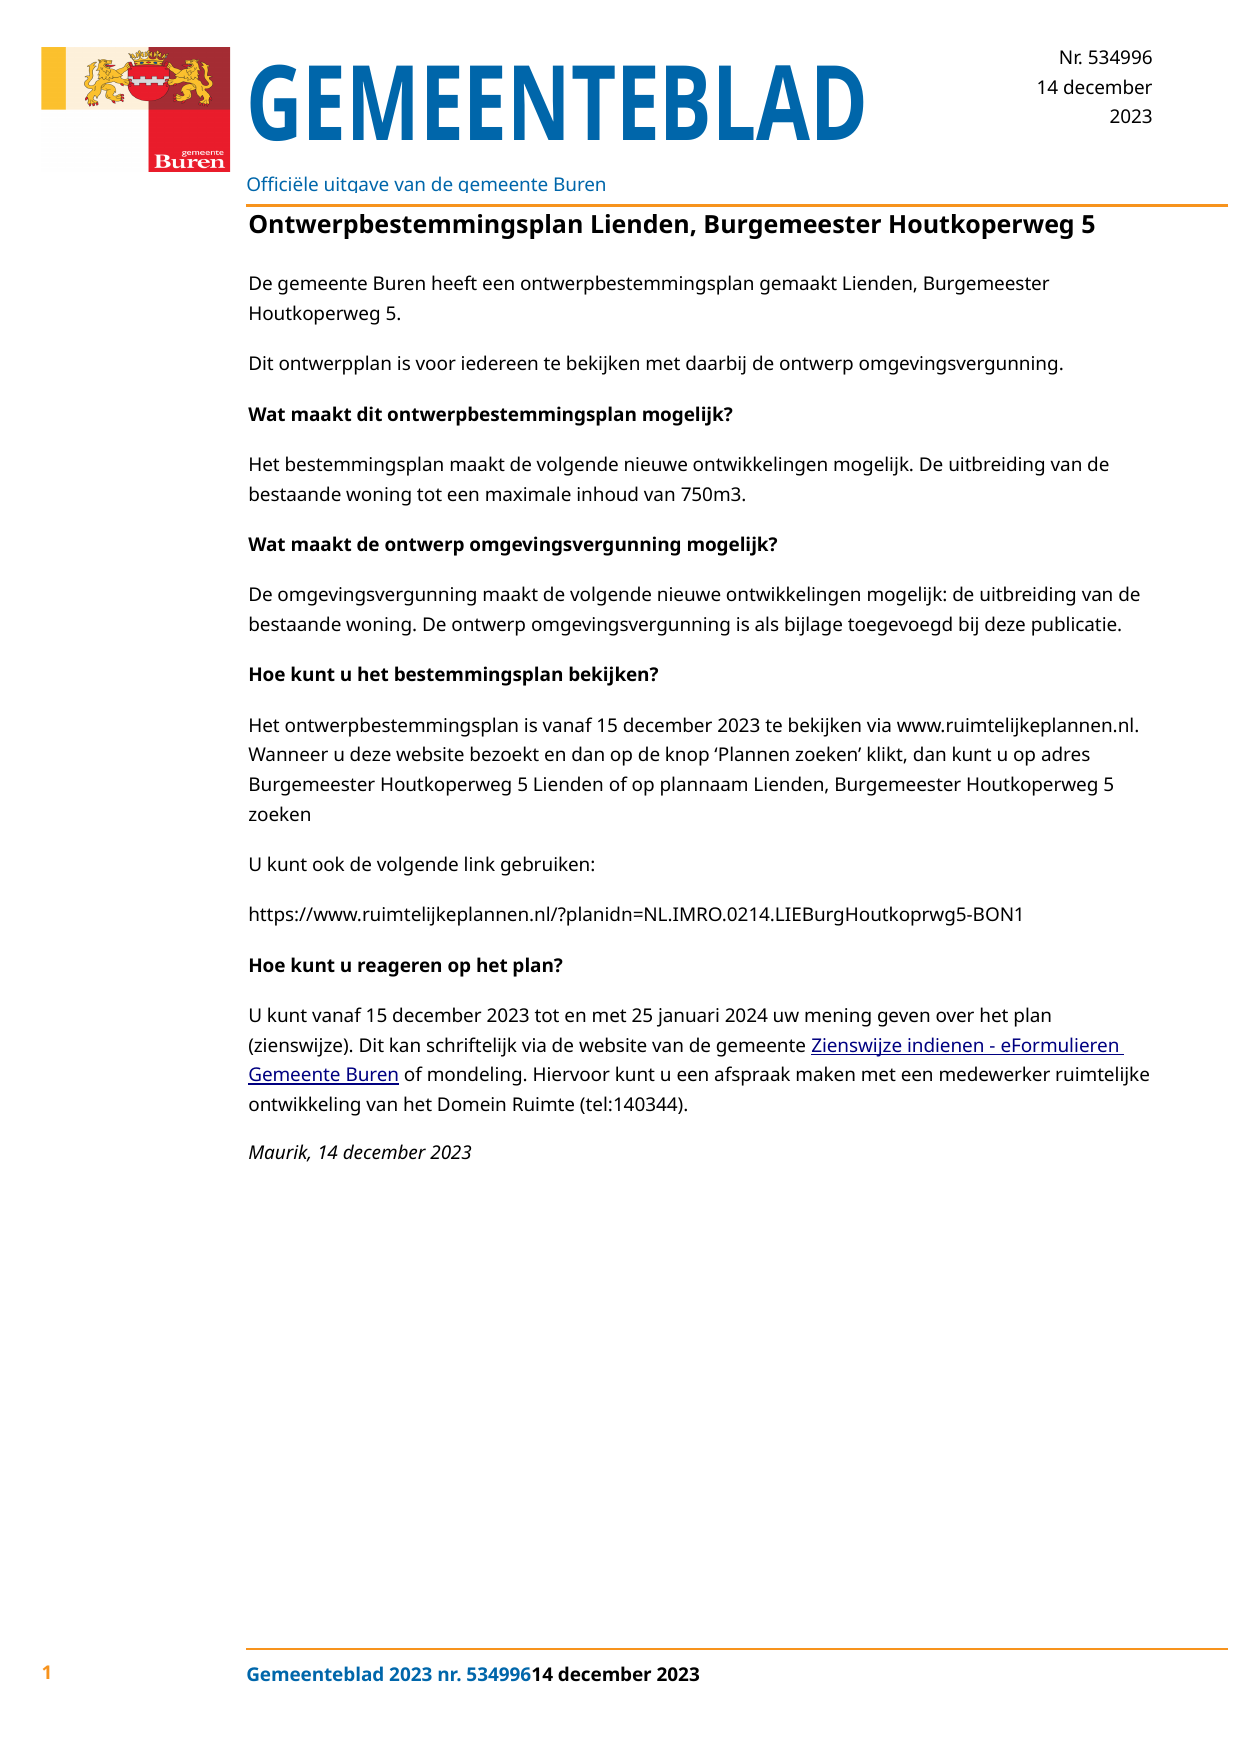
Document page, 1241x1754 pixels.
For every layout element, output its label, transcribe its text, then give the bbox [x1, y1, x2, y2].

text Ontwerpbestemmingsplan Lienden, Burgemeester Houtkoperweg 5 [248, 207, 1152, 241]
text Wat maakt de ontwerp omgevingsvergunning mogelijk? [248, 531, 1152, 557]
text Maurik, 14 december 2023 [248, 1139, 1152, 1165]
text Wat maakt dit ontwerpbestemmingsplan mogelijk? [248, 401, 1152, 426]
text U kunt vanaf 15 december 2023 tot en met 25 januari 2024 uw mening geven over het plan (zienswijze). Dit kan schriftelijk via de website van de gemeente Zienswijze indienen - eFormulieren Gemeente Buren of mondeling. Hiervoor kunt u een afspraak maken met een medewerker ruimtelijke ontwikkeling van het Domein Ruimte (tel:140344). [248, 1002, 1152, 1117]
text Het bestemmingsplan maakt de volgende nieuwe ontwikkelingen mogelijk. De uitbreiding van de bestaande woning tot een maximale inhoud van 750m3. [248, 451, 1152, 506]
text Hoe kunt u het bestemmingsplan bekijken? [248, 662, 1152, 687]
text Dit ontwerpplan is voor iedereen te bekijken met daarbij de ontwerp omgevingsvergunning. [248, 350, 1152, 376]
text De omgevingsvergunning maakt de volgende nieuwe ontwikkelingen mogelijk: de uitbreiding van de bestaande woning. De ontwerp omgevingsvergunning is als bijlage toegevoegd bij deze publicatie. [248, 582, 1152, 637]
text Hoe kunt u reageren op het plan? [248, 952, 1152, 978]
picture [41, 47, 231, 172]
text https://www.ruimtelijkeplannen.nl/?planidn=NL.IMRO.0214.LIEBurgHoutkoprwg5-BON1 [248, 902, 1152, 927]
text De gemeente Buren heeft een ontwerpbestemmingsplan gemaakt Lienden, Burgemeester Houtkoperweg 5. [248, 270, 1152, 326]
text Het ontwerpbestemmingsplan is vanaf 15 december 2023 te bekijken via www.ruimtelijkeplannen.nl. Wanneer u deze website bezoekt en dan op de knop ‘Plannen zoeken’ klikt, dan kunt u op adres Burgemeester Houtkoperweg 5 Lienden of op plannaam Lienden, Burgemeester Houtkoperweg 5 zoeken [248, 712, 1152, 826]
text U kunt ook de volgende link gebruiken: [248, 851, 1152, 877]
